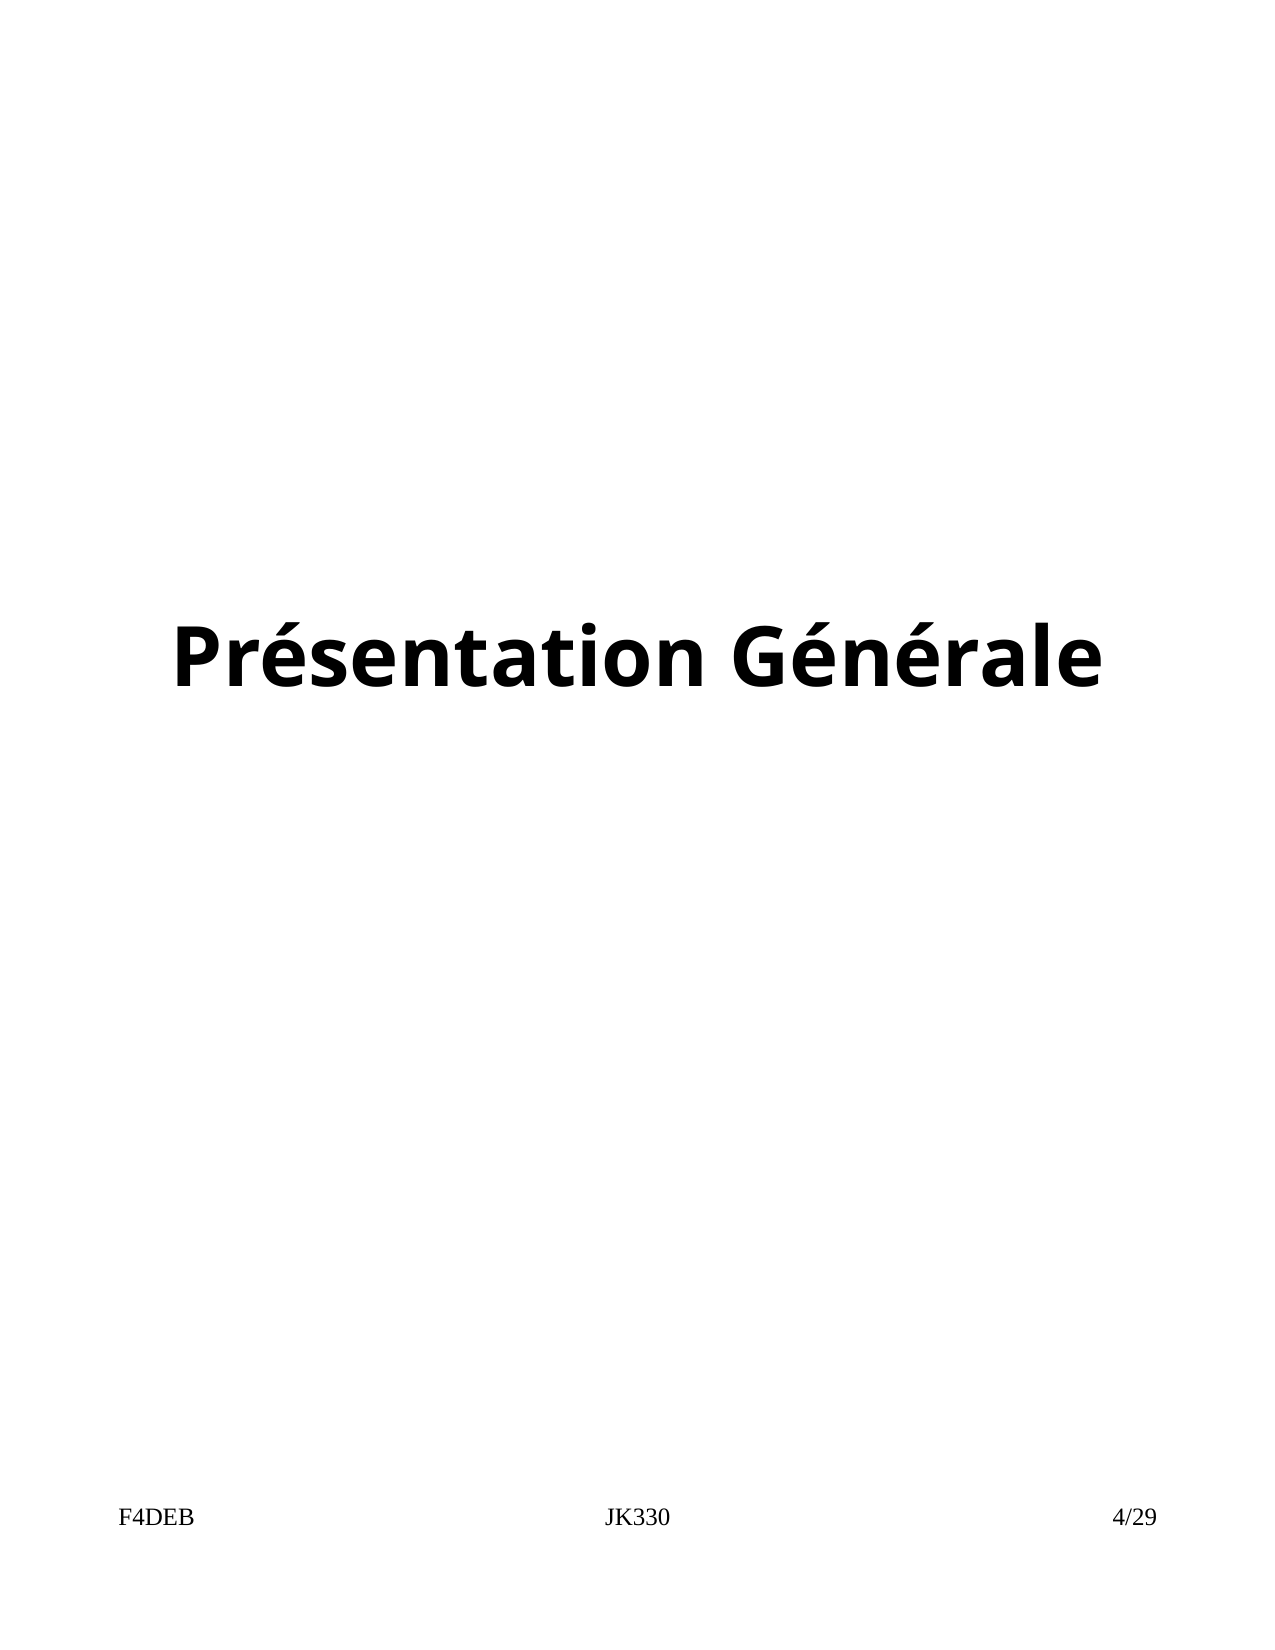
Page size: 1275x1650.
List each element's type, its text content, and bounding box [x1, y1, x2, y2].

subtitle Présentation Générale [118, 597, 1157, 711]
